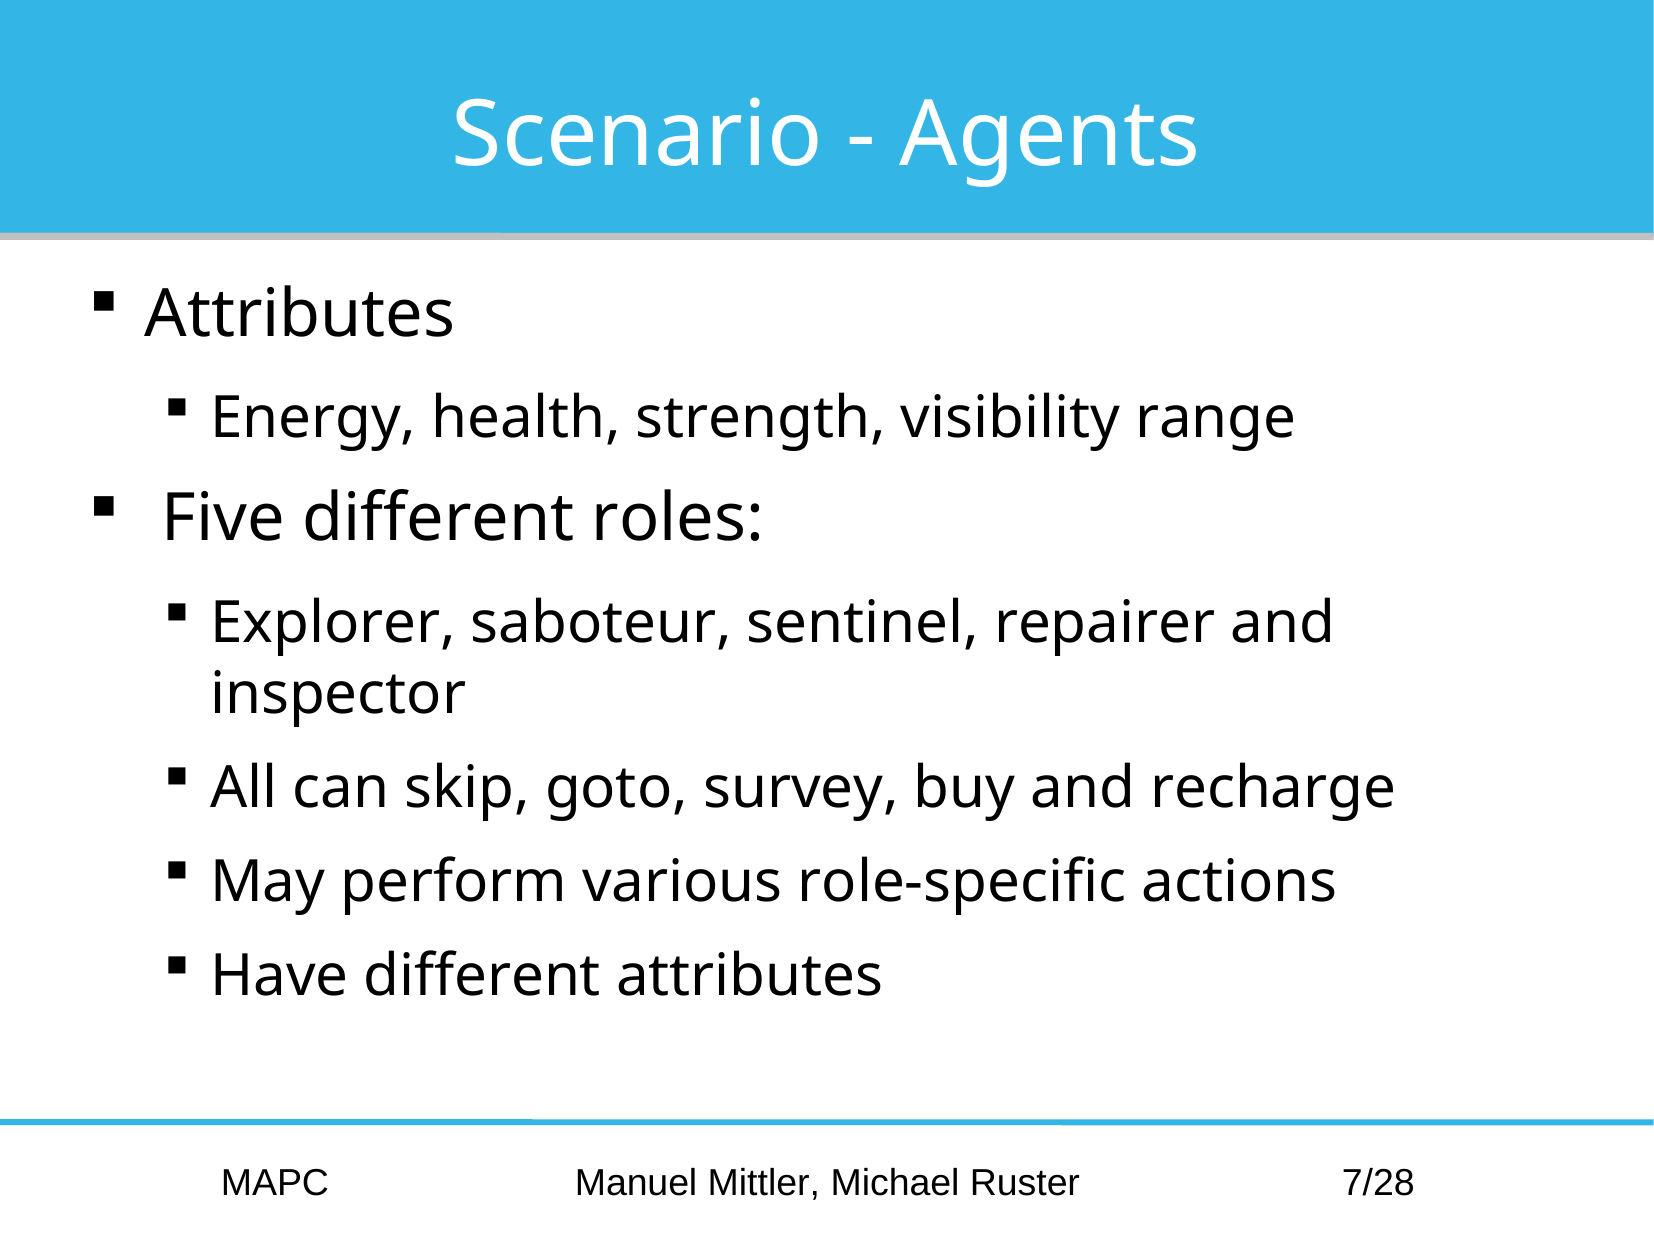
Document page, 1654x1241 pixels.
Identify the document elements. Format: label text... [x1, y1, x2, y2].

list Attributes Energy, health, strength, visibility range Five different roles: Explorer, saboteur, sentinel, repairer and inspector All can skip, goto, survey, buy and recharge May perform various role-specific actions Have different attributes [88, 268, 1577, 1087]
title Scenario - Agents [82, 49, 1571, 207]
